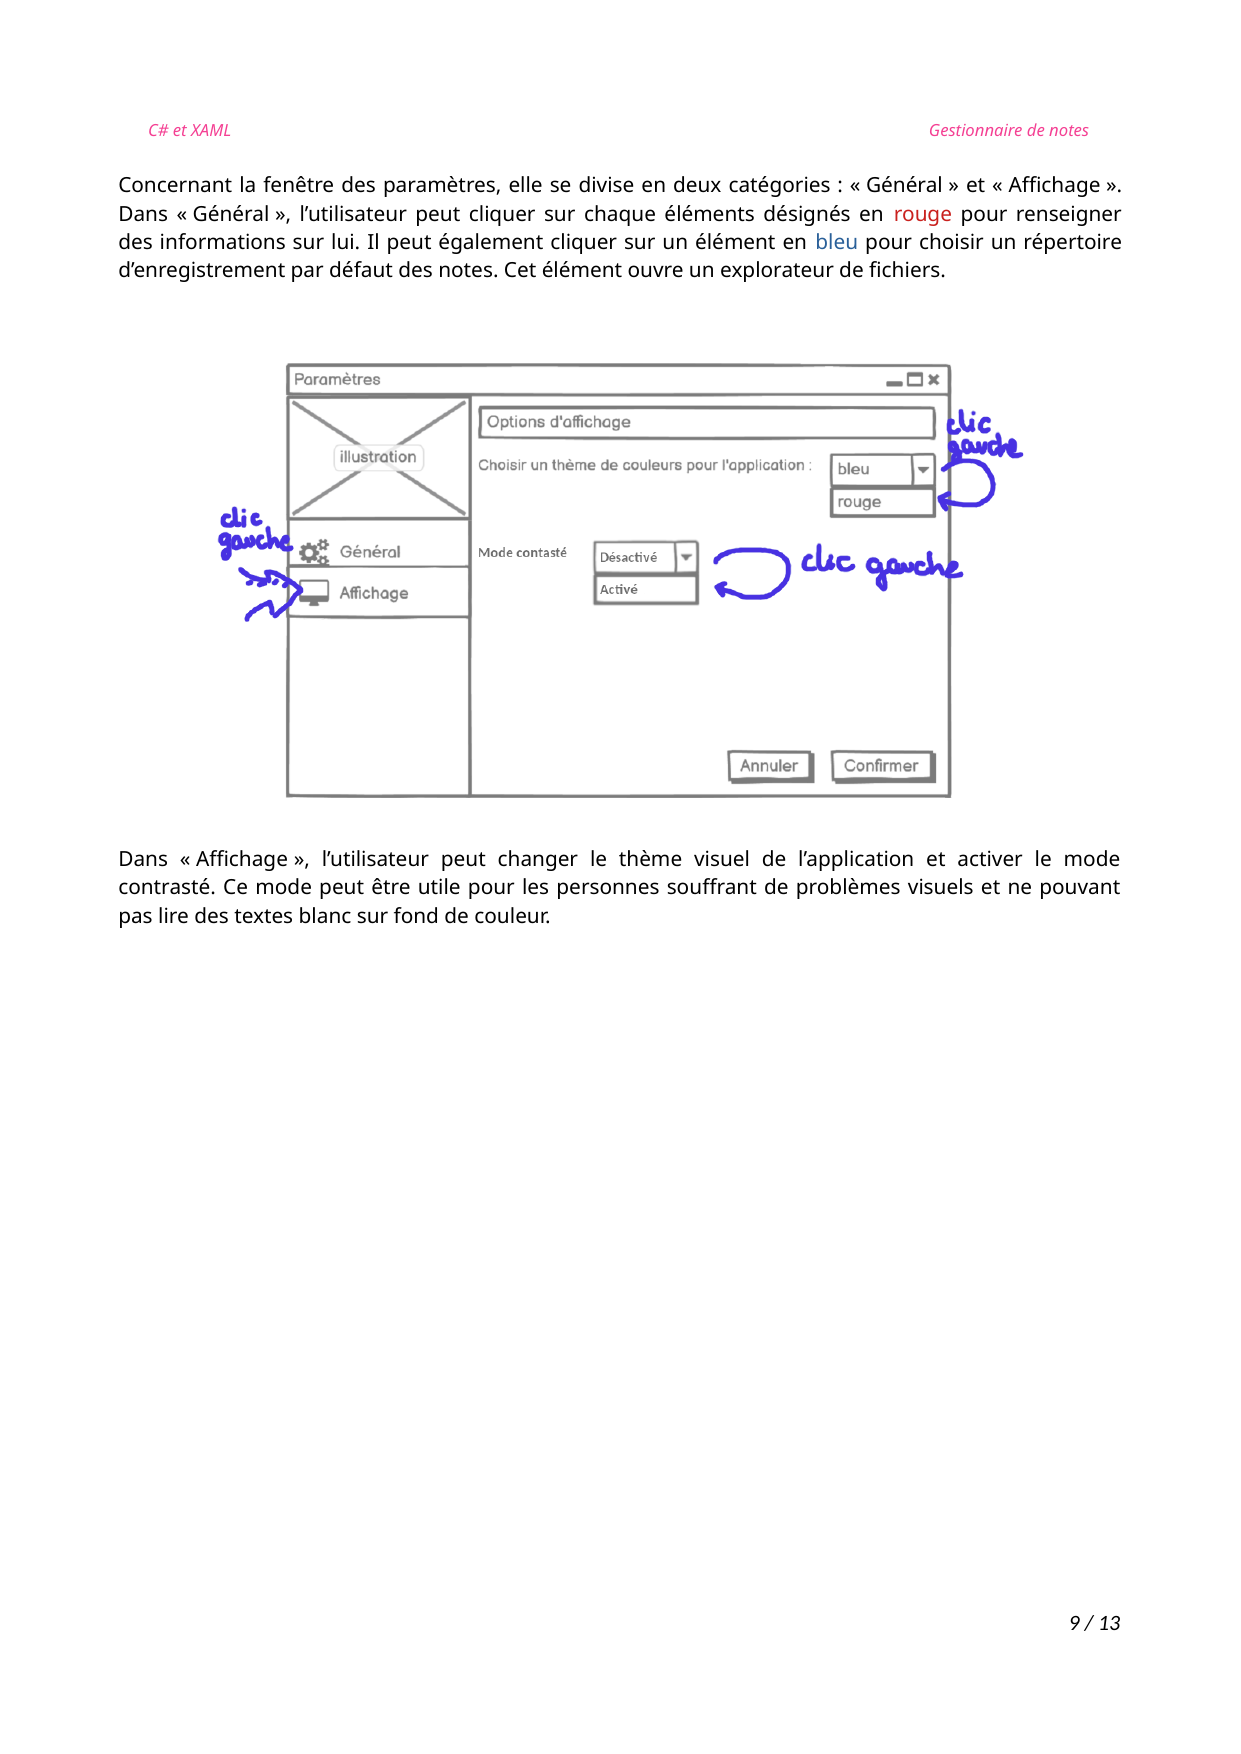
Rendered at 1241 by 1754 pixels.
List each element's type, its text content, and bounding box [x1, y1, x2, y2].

picture [213, 312, 1027, 844]
text Dans « Affichage », l’utilisateur peut changer le thème visuel de l’application et activer le mode contrasté. Ce mode peut être utile pour les personnes souffrant de problèmes visuels et ne pouvant pas lire des textes blanc sur fond de couleur. [118, 844, 1122, 929]
text Concernant la fenêtre des paramètres, elle se divise en deux catégories : « Général » et « Affichage ». Dans « Général », l’utilisateur peut cliquer sur chaque éléments désignés en rouge pour renseigner des informations sur lui. Il peut également cliquer sur un élément en bleu pour choisir un répertoire d’enregistrement par défaut des notes. Cet élément ouvre un explorateur de fichiers. [118, 170, 1122, 284]
